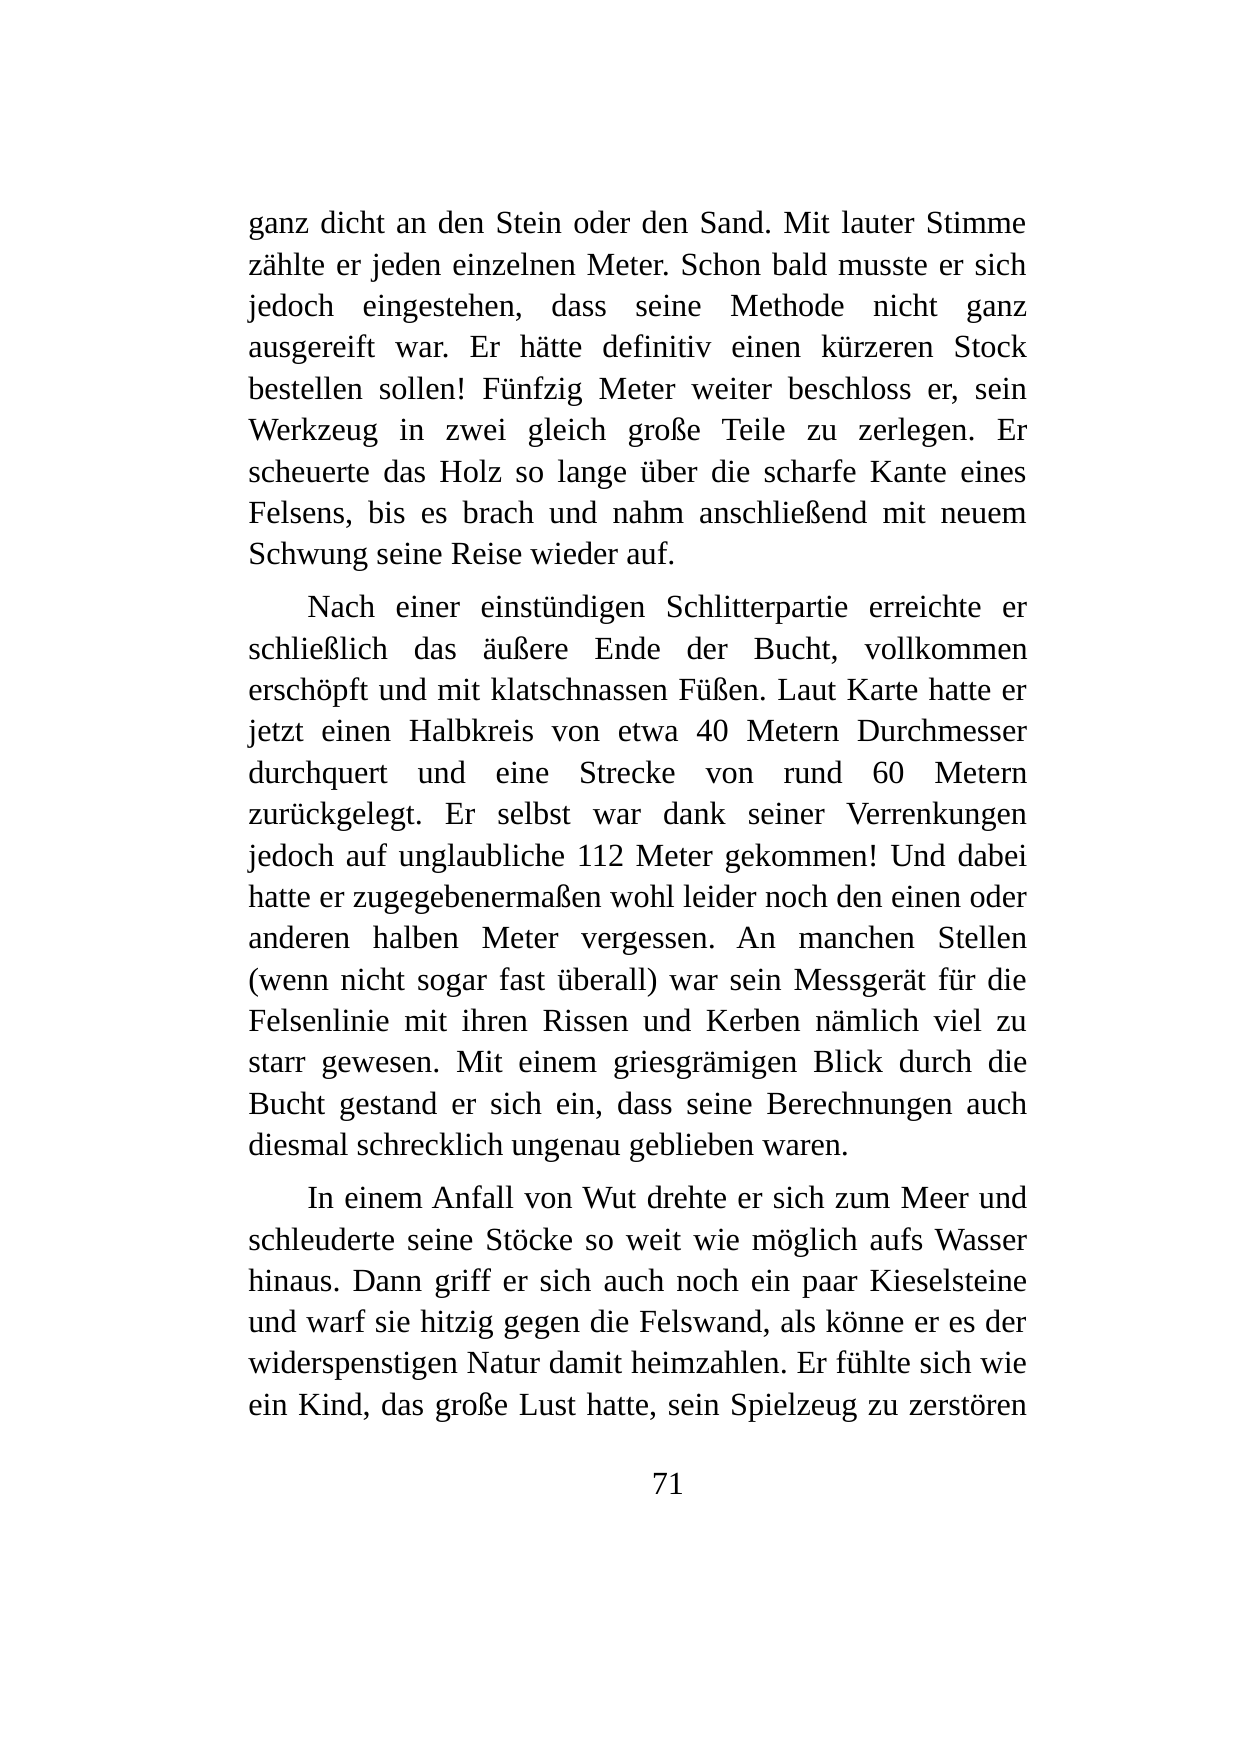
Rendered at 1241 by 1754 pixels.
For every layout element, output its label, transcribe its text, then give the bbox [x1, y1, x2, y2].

text In einem Anfall von Wut drehte er sich zum Meer und schleuderte seine Stöcke so weit wie möglich aufs Wasser hinaus. Dann griff er sich auch noch ein paar Kieselsteine und warf sie hitzig gegen die Felswand, als könne er es der widerspenstigen Natur damit heimzahlen. Er fühlte sich wie ein Kind, das große Lust hatte, sein Spielzeug zu zerstören [248, 1176, 1028, 1424]
text ganz dicht an den Stein oder den Sand. Mit lauter Stimme zählte er jeden einzelnen Meter. Schon bald musste er sich jedoch eingestehen, dass seine Methode nicht ganz ausgereift war. Er hätte definitiv einen kürzeren Stock bestellen sollen! Fünfzig Meter weiter beschloss er, sein Werkzeug in zwei gleich große Teile zu zerlegen. Er scheuerte das Holz so lange über die scharfe Kante eines Felsens, bis es brach und nahm anschließend mit neuem Schwung seine Reise wieder auf. [248, 201, 1028, 573]
text Nach einer einstündigen Schlitterpartie erreichte er schließlich das äußere Ende der Bucht, vollkommen erschöpft und mit klatschnassen Füßen. Laut Karte hatte er jetzt einen Halbkreis von etwa 40 Metern Durchmesser durchquert und eine Strecke von rund 60 Metern zurückgelegt. Er selbst war dank seiner Verrenkungen jedoch auf unglaubliche 112 Meter gekommen! Und dabei hatte er zugegebenermaßen wohl leider noch den einen oder anderen halben Meter vergessen. An manchen Stellen (wenn nicht sogar fast überall) war sein Messgerät für die Felsenlinie mit ihren Rissen und Kerben nämlich viel zu starr gewesen. Mit einem griesgrämigen Blick durch die Bucht gestand er sich ein, dass seine Berechnungen auch diesmal schrecklich ungenau geblieben waren. [248, 585, 1028, 1164]
